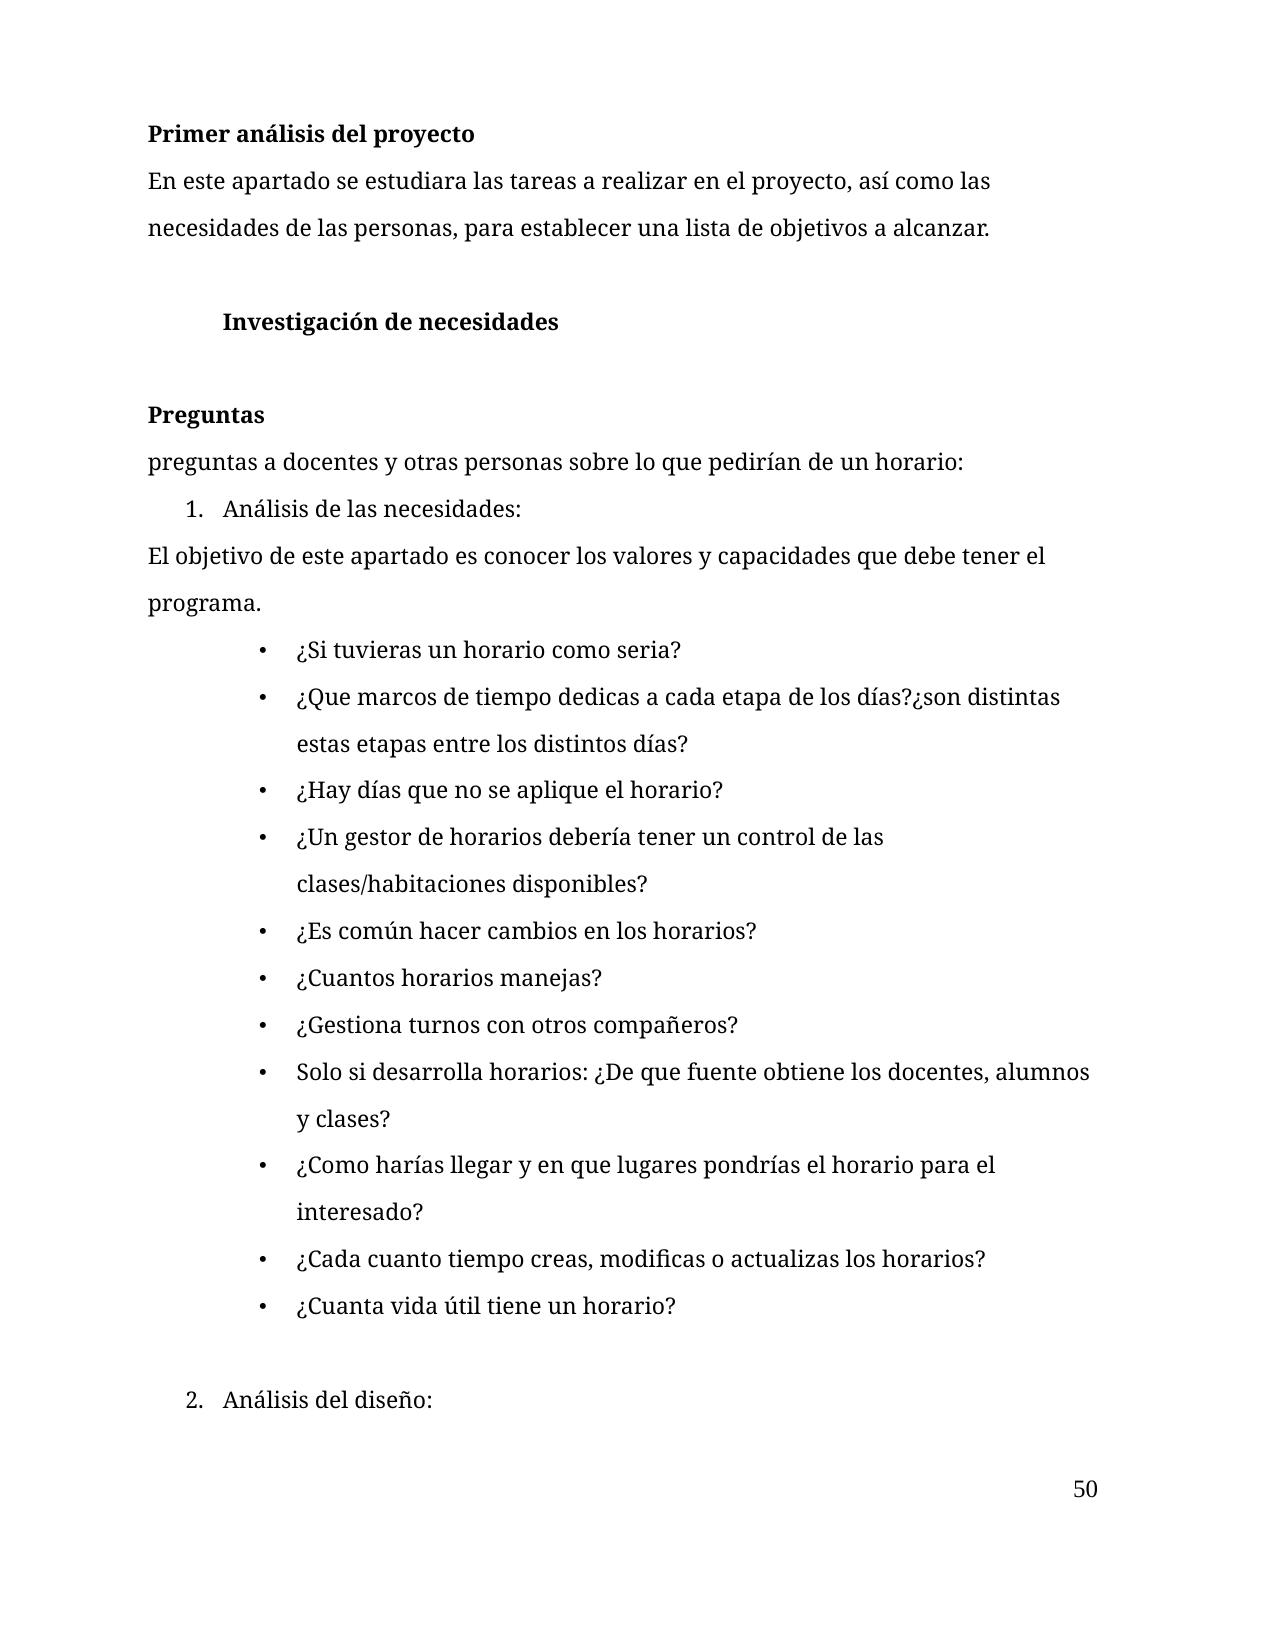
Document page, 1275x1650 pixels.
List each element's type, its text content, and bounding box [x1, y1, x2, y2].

list ¿Cada cuanto tiempo creas, modificas o actualizas los horarios? [259, 1243, 1098, 1274]
text preguntas a docentes y otras personas sobre lo que pedirían de un horario: [148, 446, 1098, 477]
list Análisis del diseño: [185, 1384, 1098, 1415]
text Investigación de necesidades [148, 306, 1098, 337]
list ¿Como harías llegar y en que lugares pondrías el horario para el interesado? [259, 1149, 1098, 1227]
text Primer análisis del proyecto [148, 118, 1098, 149]
list Análisis de las necesidades: [185, 493, 1098, 524]
list ¿Si tuvieras un horario como seria? [259, 634, 1098, 665]
list Solo si desarrolla horarios: ¿De que fuente obtiene los docentes, alumnos y clases? [259, 1056, 1098, 1134]
text Preguntas [148, 399, 1098, 431]
list ¿Que marcos de tiempo dedicas a cada etapa de los días?¿son distintas estas etapas entre los distintos días? [259, 681, 1098, 759]
text El objetivo de este apartado es conocer los valores y capacidades que debe tener el programa. [148, 540, 1098, 618]
list ¿Cuanta vida útil tiene un horario? [259, 1290, 1098, 1321]
list ¿Gestiona turnos con otros compañeros? [259, 1009, 1098, 1040]
list ¿Es común hacer cambios en los horarios? [259, 915, 1098, 946]
list ¿Hay días que no se aplique el horario? [259, 774, 1098, 806]
list ¿Cuantos horarios manejas? [259, 962, 1098, 993]
text En este apartado se estudiara las tareas a realizar en el proyecto, así como las necesidades de las personas, para establecer una lista de objetivos a alcanzar. [148, 165, 1098, 243]
list ¿Un gestor de horarios debería tener un control de las clases/habitaciones disponibles? [259, 821, 1098, 899]
